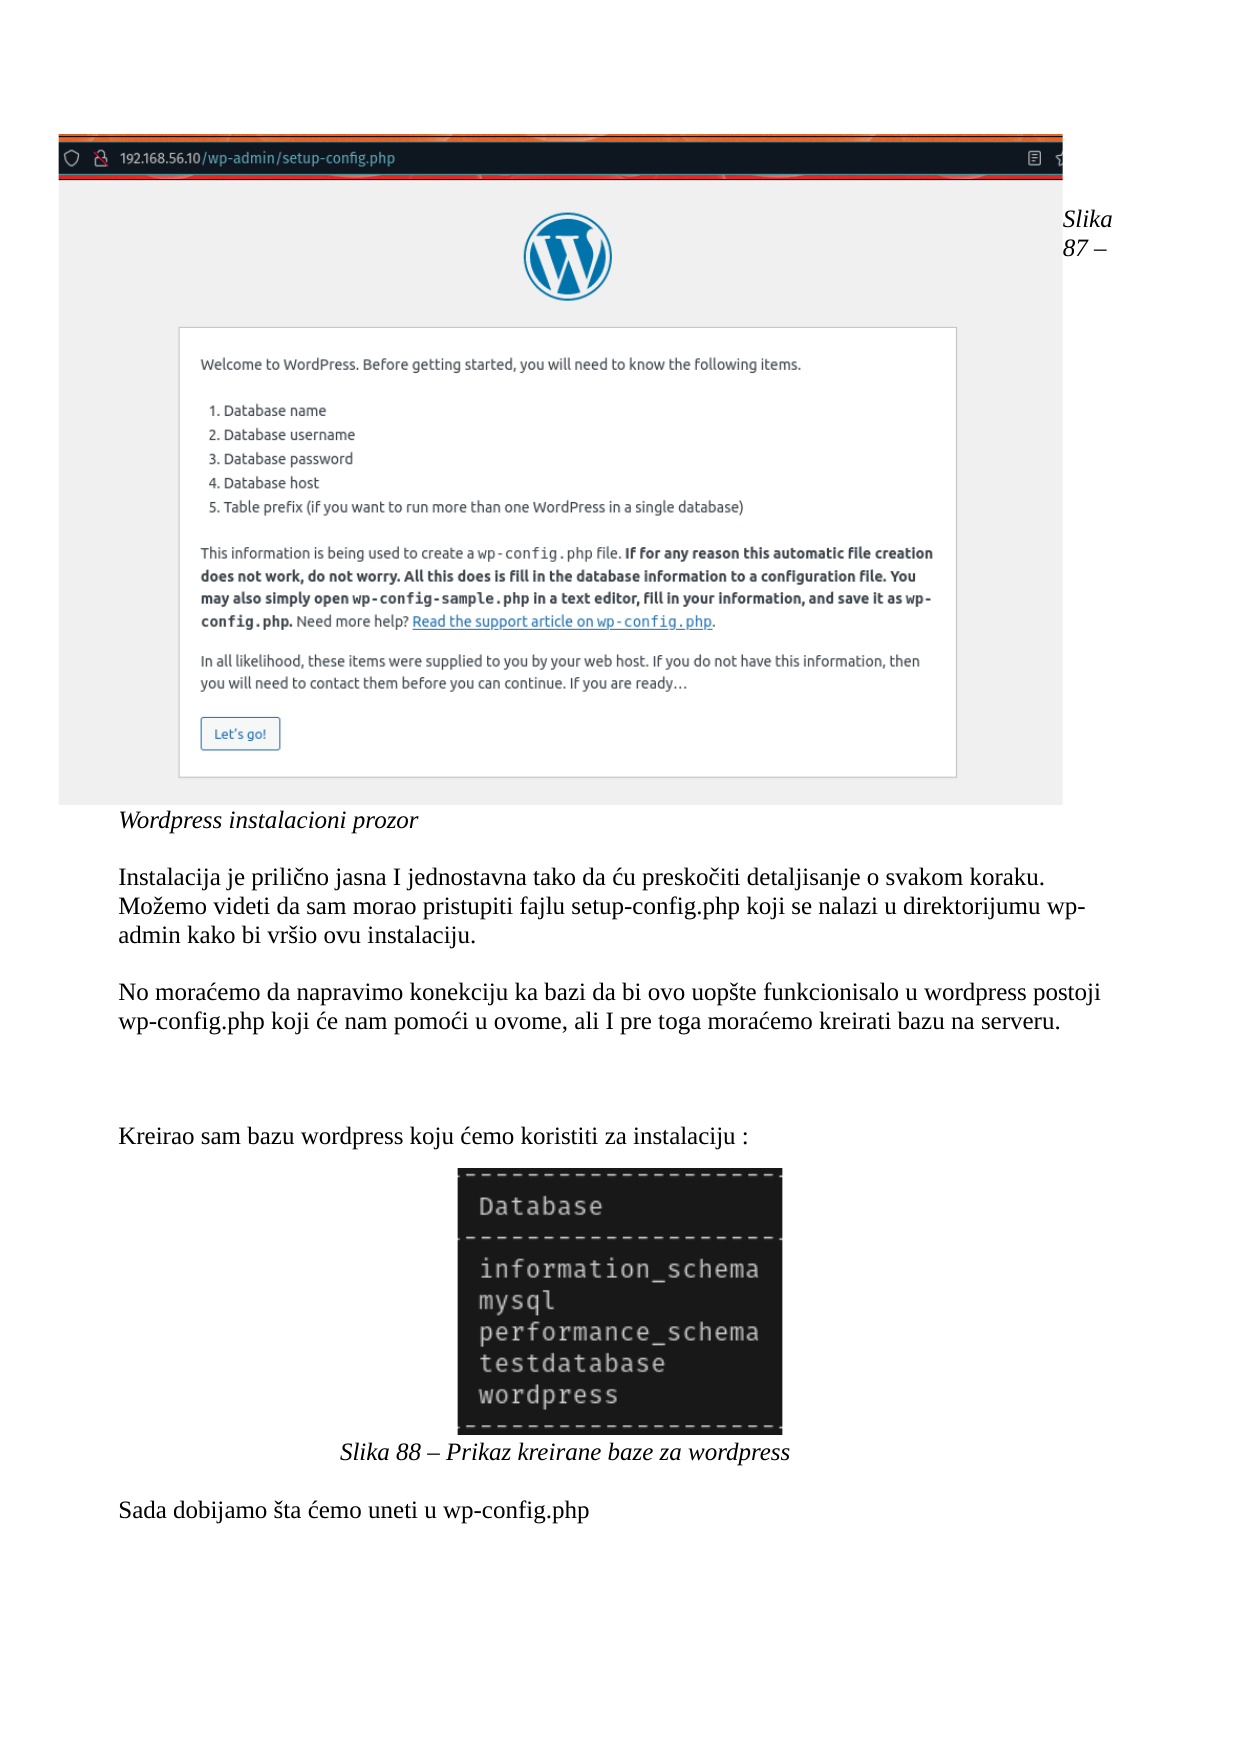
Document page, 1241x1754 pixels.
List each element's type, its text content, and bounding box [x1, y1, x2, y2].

picture [457, 1168, 783, 1435]
text Sada dobijamo šta ćemo uneti u wp-config.php [118, 1495, 1122, 1524]
text Slika 88 – Prikaz kreirane baze za wordpress [118, 1437, 1122, 1466]
text No moraćemo da napravimo konekciju ka bazi da bi ovo uopšte funkcionisalo u wordpress postoji wp-config.php koji će nam pomoći u ovome, ali I pre toga moraćemo kreirati bazu na serveru. [118, 977, 1122, 1035]
text Kreirao sam bazu wordpress koju ćemo koristiti za instalaciju : [118, 1121, 1122, 1150]
text Instalacija je prilično jasna I jednostavna tako da ću preskočiti detaljisanje o svakom koraku. [118, 862, 1122, 891]
text Možemo videti da sam morao pristupiti fajlu setup-config.php koji se nalazi u direktorijumu wp-admin kako bi vršio ovu instalaciju. [118, 891, 1122, 949]
picture [58, 134, 1063, 805]
text Slika 87 – Wordpress instalacioni prozor [118, 118, 1122, 834]
